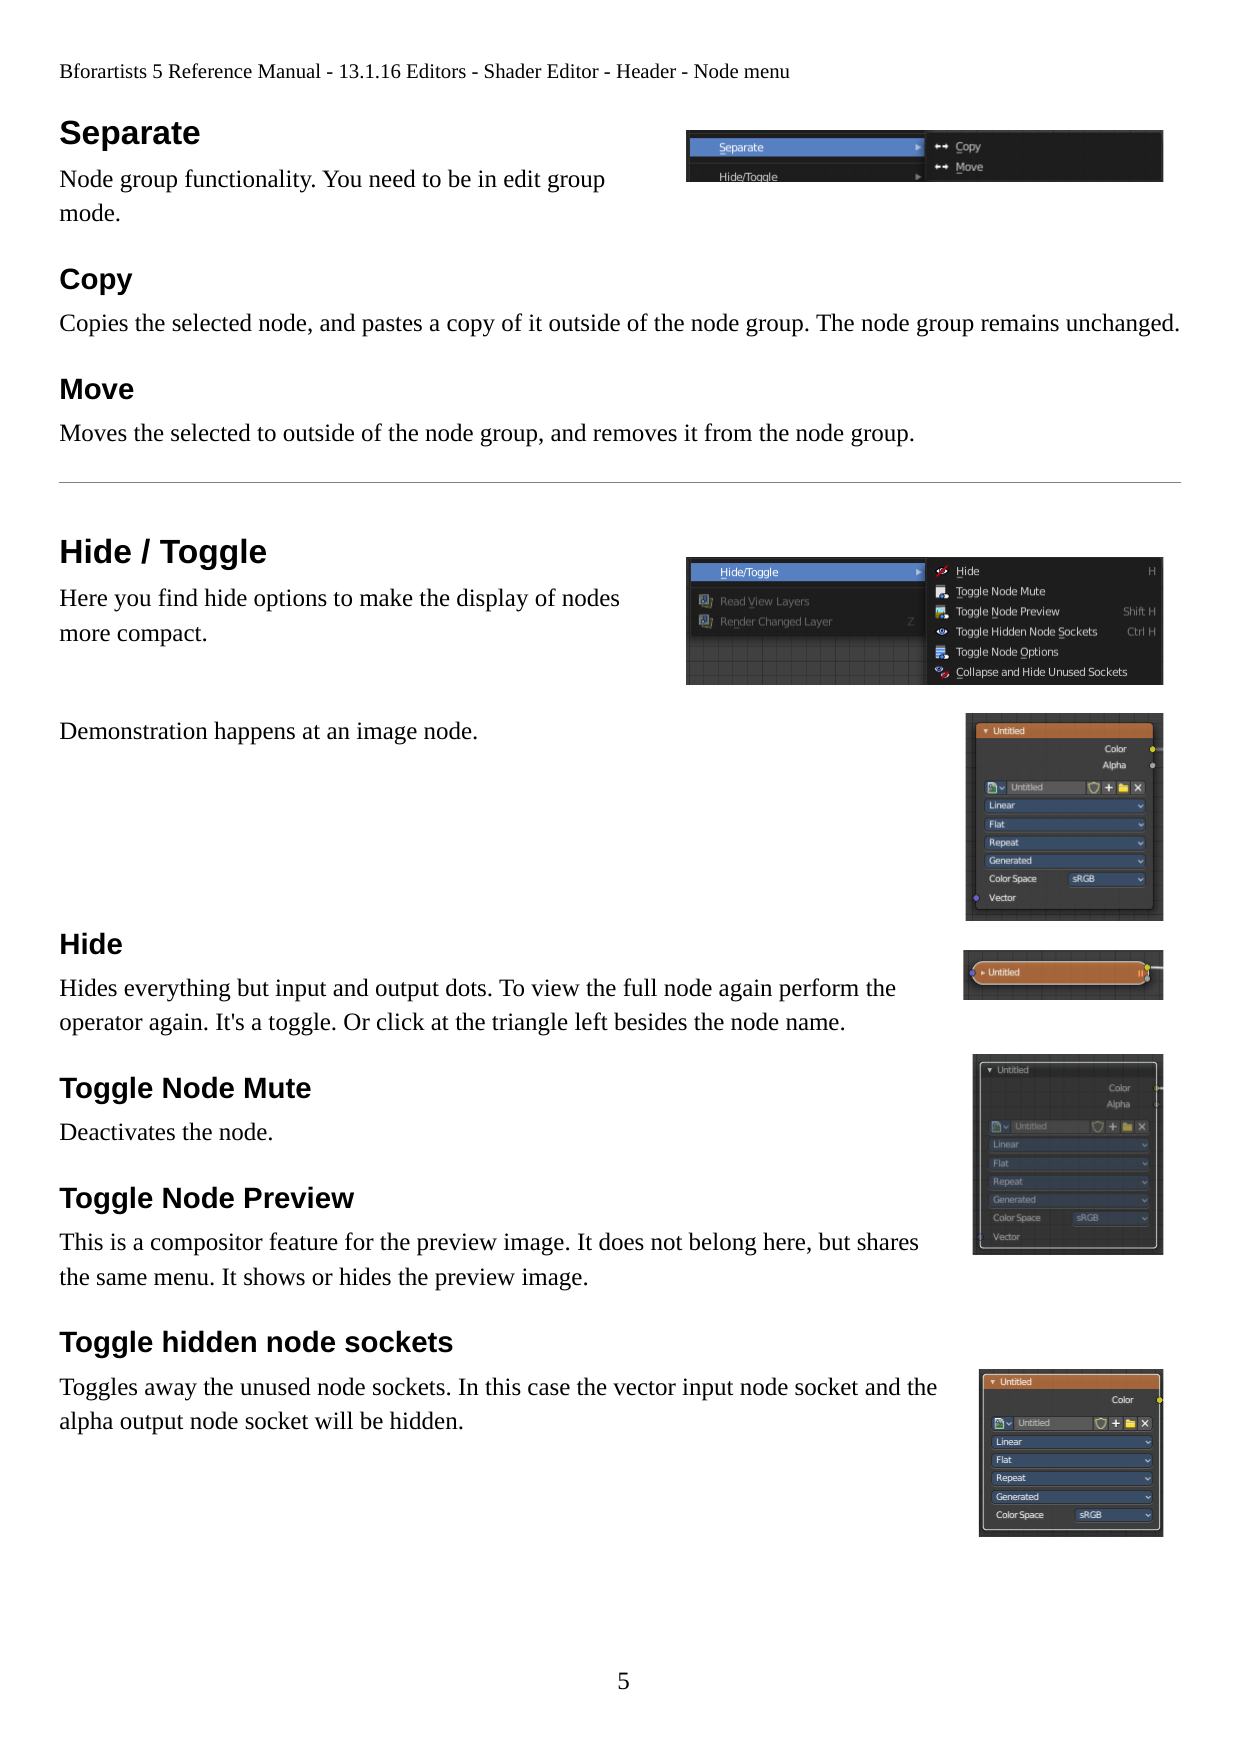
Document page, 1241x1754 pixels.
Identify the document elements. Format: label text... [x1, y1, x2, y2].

subtitle Separate [59, 113, 1181, 151]
subtitle Hide [59, 927, 1181, 960]
text Moves the selected to outside of the node group, and removes it from the node group. [59, 418, 1181, 447]
subtitle Toggle Node Preview [59, 1181, 972, 1215]
subtitle Toggle Node Mute [59, 1071, 972, 1105]
text Node group functionality. You need to be in edit group mode. [59, 164, 1181, 227]
text Here you find hide options to make the display of nodes more compact. [59, 583, 686, 646]
picture [686, 557, 1164, 685]
picture [972, 1054, 1164, 1255]
text Demonstration happens at an image node. [59, 716, 965, 744]
subtitle Toggle hidden node sockets [59, 1325, 1181, 1359]
subtitle [1164, 1181, 1181, 1215]
subtitle Hide / Toggle [59, 532, 1181, 571]
subtitle Move [59, 372, 1181, 406]
text Deactivates the node. [59, 1117, 972, 1146]
text [1164, 1117, 1181, 1146]
text Toggles away the unused node sockets. In this case the vector input node socket and the alpha output node socket will be hidden. [59, 1372, 978, 1435]
picture [963, 950, 1164, 1000]
picture [965, 713, 1164, 921]
subtitle Copy [59, 262, 1181, 296]
subtitle [1164, 1071, 1181, 1105]
text Hides everything but input and output dots. To view the full node again perform the operator again. It's a toggle. Or click at the triangle left besides the node name. [59, 973, 1181, 1036]
picture [978, 1369, 1164, 1537]
text This is a compositor feature for the preview image. It does not belong here, but shares the same menu. It shows or hides the preview image. [59, 1227, 1181, 1290]
picture [686, 130, 1164, 182]
text Copies the selected node, and pastes a copy of it outside of the node group. The node group remains unchanged. [59, 308, 1181, 337]
